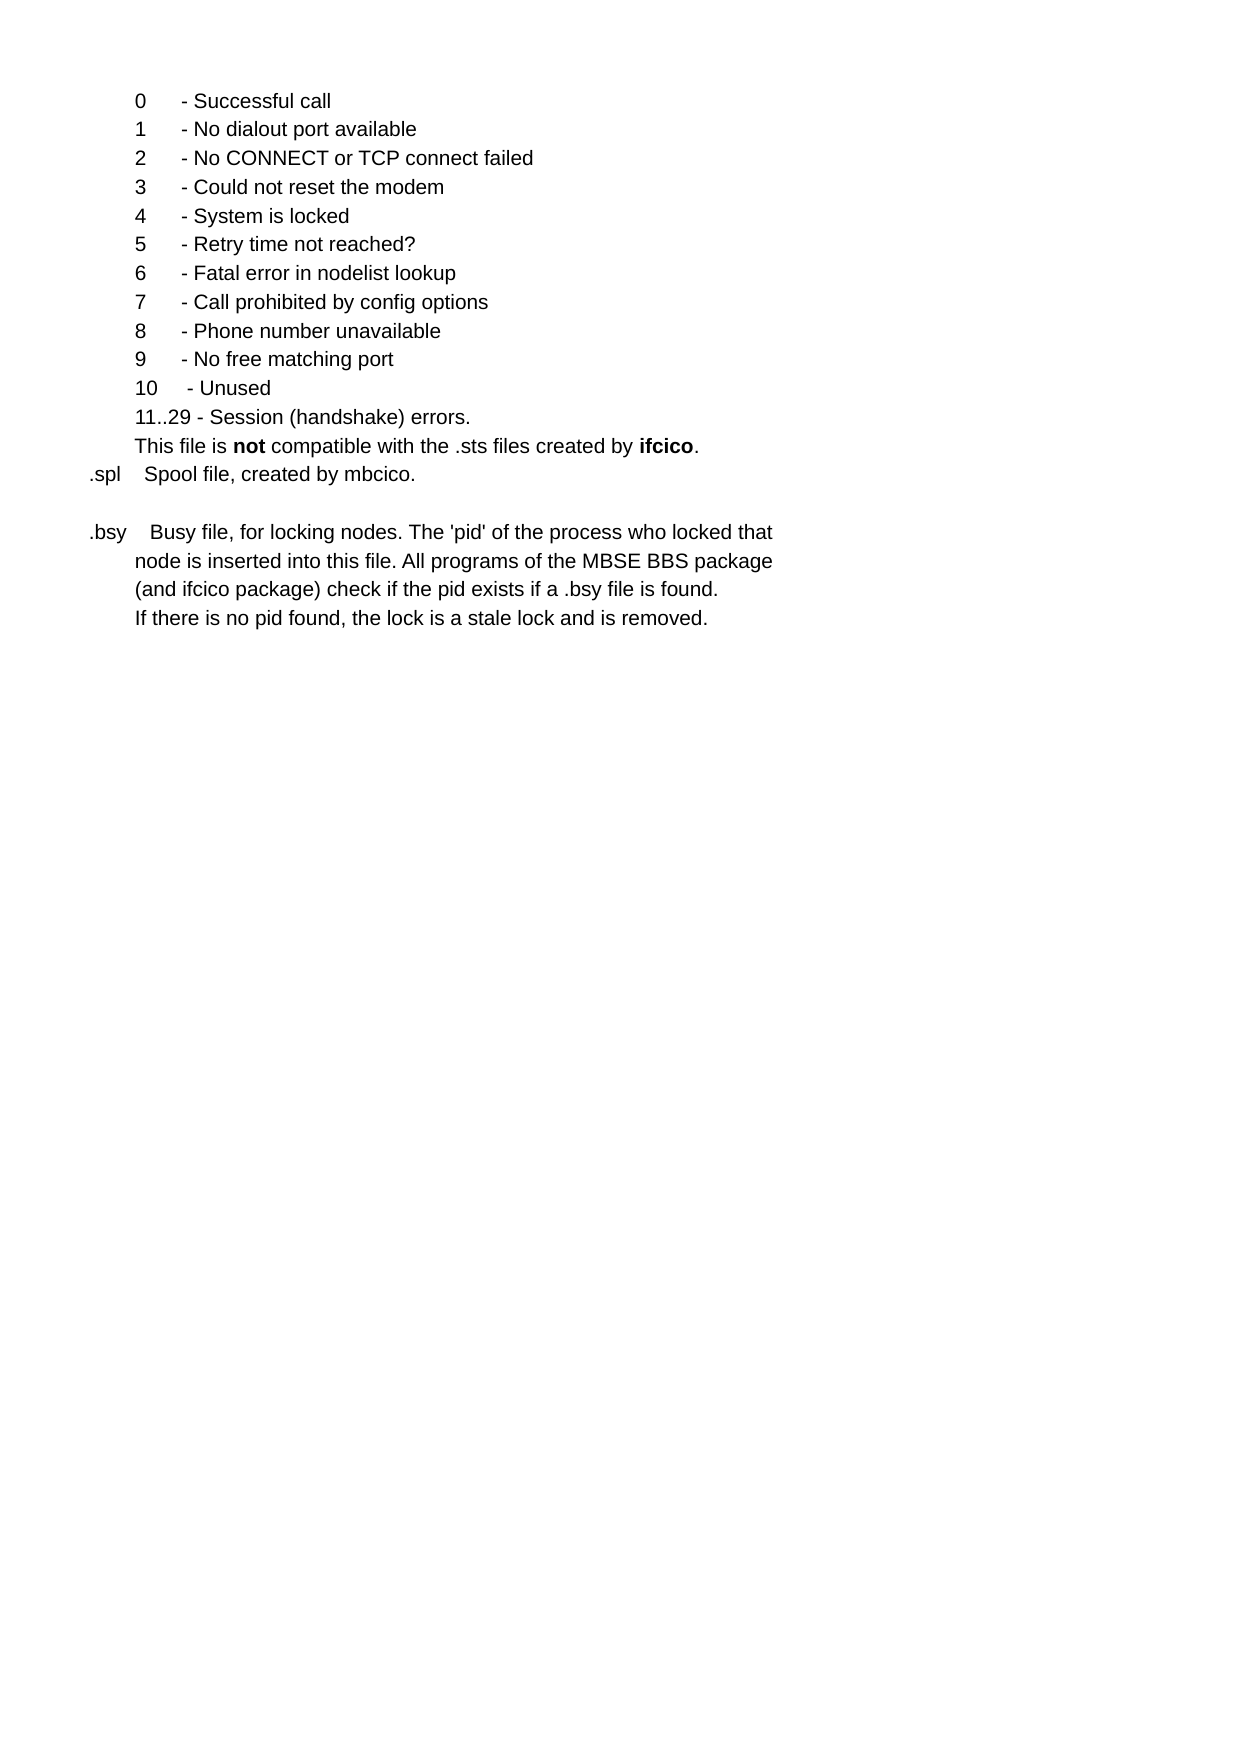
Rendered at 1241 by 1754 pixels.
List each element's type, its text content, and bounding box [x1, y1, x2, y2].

text 0 - Successful call [88, 88, 1152, 112]
text 9 - No free matching port [88, 347, 1152, 371]
text .bsy Busy file, for locking nodes. The 'pid' of the process who locked that [88, 520, 1152, 544]
text 7 - Call prohibited by config options [88, 290, 1152, 314]
text 3 - Could not reset the modem [88, 175, 1152, 199]
text (and ifcico package) check if the pid exists if a .bsy file is found. [88, 577, 1152, 601]
text This file is not compatible with the .sts files created by ifcico. [88, 433, 1152, 457]
text .spl Spool file, created by mbcico. [88, 462, 1152, 486]
text 5 - Retry time not reached? [88, 232, 1152, 256]
text 4 - System is locked [88, 203, 1152, 227]
text If there is no pid found, the lock is a stale lock and is removed. [88, 606, 1152, 630]
text 10 - Unused [88, 376, 1152, 400]
text 2 - No CONNECT or TCP connect failed [88, 146, 1152, 170]
text 11..29 - Session (handshake) errors. [88, 405, 1152, 429]
text node is inserted into this file. All programs of the MBSE BBS package [88, 548, 1152, 572]
text 1 - No dialout port available [88, 117, 1152, 141]
text 6 - Fatal error in nodelist lookup [88, 261, 1152, 285]
text 8 - Phone number unavailable [88, 318, 1152, 342]
